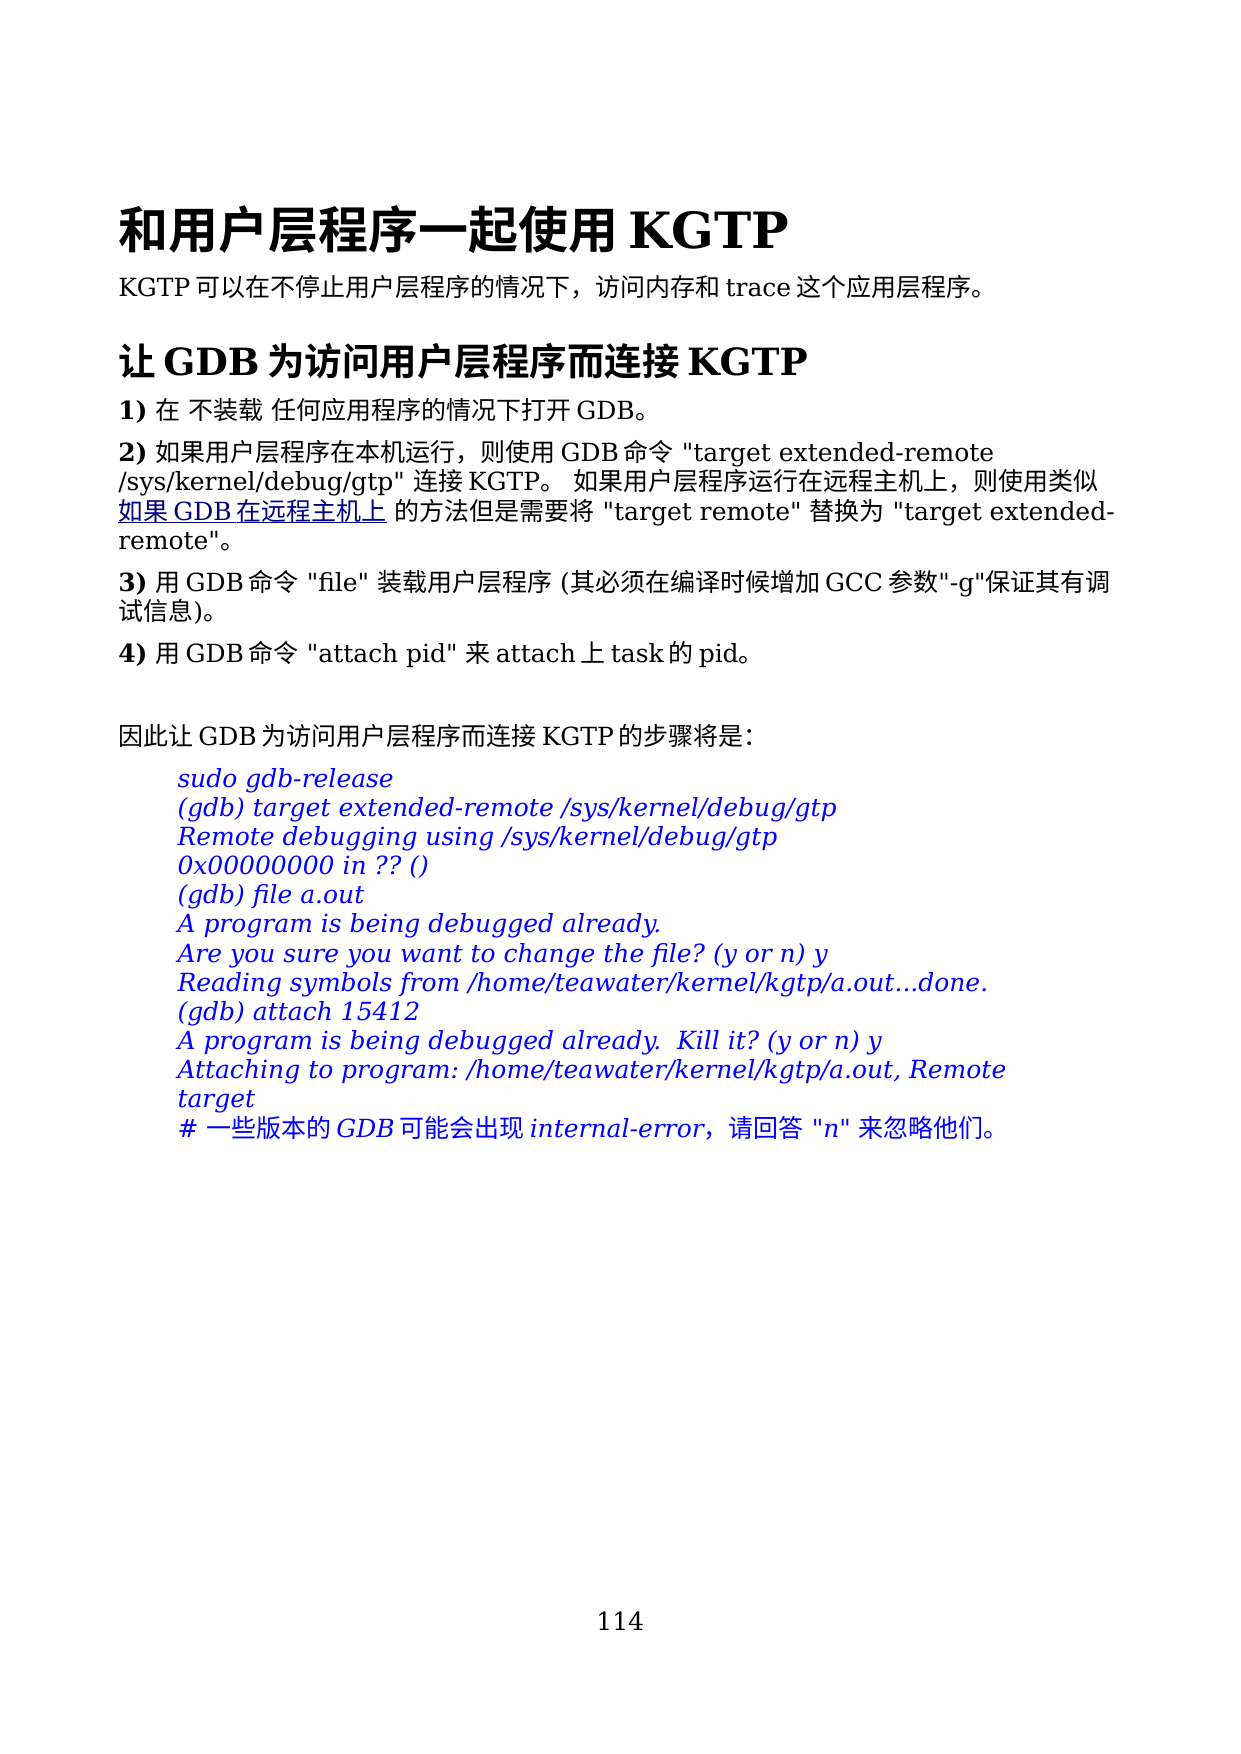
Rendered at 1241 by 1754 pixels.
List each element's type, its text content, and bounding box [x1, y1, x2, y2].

text sudo gdb-release [177, 764, 1063, 793]
subtitle 和用户层程序一起使用KGTP [118, 202, 1122, 261]
text (gdb) target extended-remote /sys/kernel/debug/gtp [177, 793, 1063, 822]
text Remote debugging using /sys/kernel/debug/gtp [177, 822, 1063, 851]
text 2) 如果用户层程序在本机运行，则使用GDB命令 "target extended-remote /sys/kernel/debug/gtp" 连接KGTP。 如果用户层程序运行在远程主机上，则使用类似 如果GDB在远程主机上 的方法但是需要将 "target remote" 替换为 "target extended-remote"。 [118, 438, 1122, 555]
text A program is being debugged already. [177, 909, 1063, 939]
text KGTP可以在不停止用户层程序的情况下，访问内存和trace这个应用层程序。 [118, 273, 1122, 302]
text (gdb) attach 15412 [177, 997, 1063, 1026]
text 因此让GDB为访问用户层程序而连接KGTP的步骤将是： [118, 722, 1122, 751]
text Attaching to program: /home/teawater/kernel/kgtp/a.out, Remote target [177, 1055, 1063, 1114]
text A program is being debugged already. Kill it? (y or n) y [177, 1026, 1063, 1055]
text (gdb) file a.out [177, 880, 1063, 909]
text 0x00000000 in ?? () [177, 851, 1063, 880]
subtitle 让GDB为访问用户层程序而连接KGTP [118, 340, 1122, 384]
text # 一些版本的GDB可能会出现internal-error，请回答 "n" 来忽略他们。 [177, 1114, 1063, 1143]
text Reading symbols from /home/teawater/kernel/kgtp/a.out...done. [177, 968, 1063, 997]
text 3) 用GDB命令 "file" 装载用户层程序 (其必须在编译时候增加GCC参数"-g"保证其有调试信息)。 [118, 567, 1122, 626]
text 4) 用GDB命令 "attach pid" 来attach上task的pid。 [118, 638, 1122, 668]
text 1) 在 不装载 任何应用程序的情况下打开GDB。 [118, 396, 1122, 426]
text Are you sure you want to change the file? (y or n) y [177, 939, 1063, 968]
